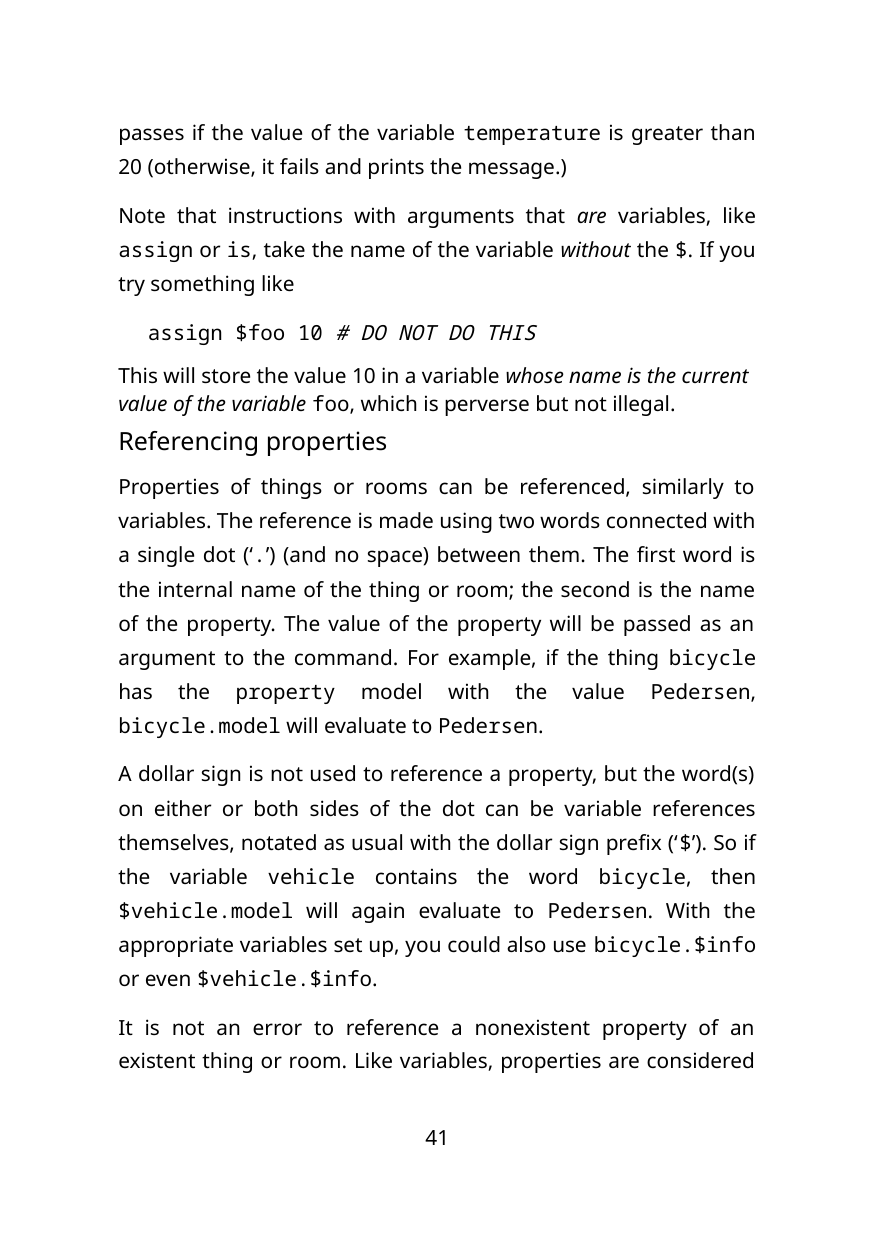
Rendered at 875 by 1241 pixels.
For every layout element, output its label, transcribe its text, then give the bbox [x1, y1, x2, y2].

text Note that instructions with arguments that are variables, like assign or is, take the name of the variable without the $. If you try something like [118, 201, 756, 297]
text Properties of things or rooms can be referenced, similarly to variables. The reference is made using two words connected with a single dot (‘.’) (and no space) between them. The first word is the internal name of the thing or room; the second is the name of the property. The value of the property will be passed as an argument to the command. For example, if the thing bicycle has the property model with the value Pedersen, bicycle.model will evaluate to Pedersen. [118, 472, 756, 739]
text assign $foo 10 # DO NOT DO THIS [148, 318, 756, 346]
text A dollar sign is not used to reference a property, but the word(s) on either or both sides of the dot can be variable references themselves, notated as usual with the dollar sign prefix (‘$’). So if the variable vehicle contains the word bicycle, then $vehicle.model will again evaluate to Pedersen. With the appropriate variables set up, you could also use bicycle.$info or even $vehicle.$info. [118, 759, 756, 992]
text This will store the value 10 in a variable whose name is the current value of the variable foo, which is perverse but not illegal. [118, 361, 756, 418]
text passes if the value of the variable temperature is greater than 20 (otherwise, it fails and prints the message.) [118, 118, 756, 181]
text It is not an error to reference a nonexistent property of an existent thing or room. Like variables, properties are considered [118, 1013, 756, 1075]
subtitle Referencing properties [118, 424, 756, 458]
